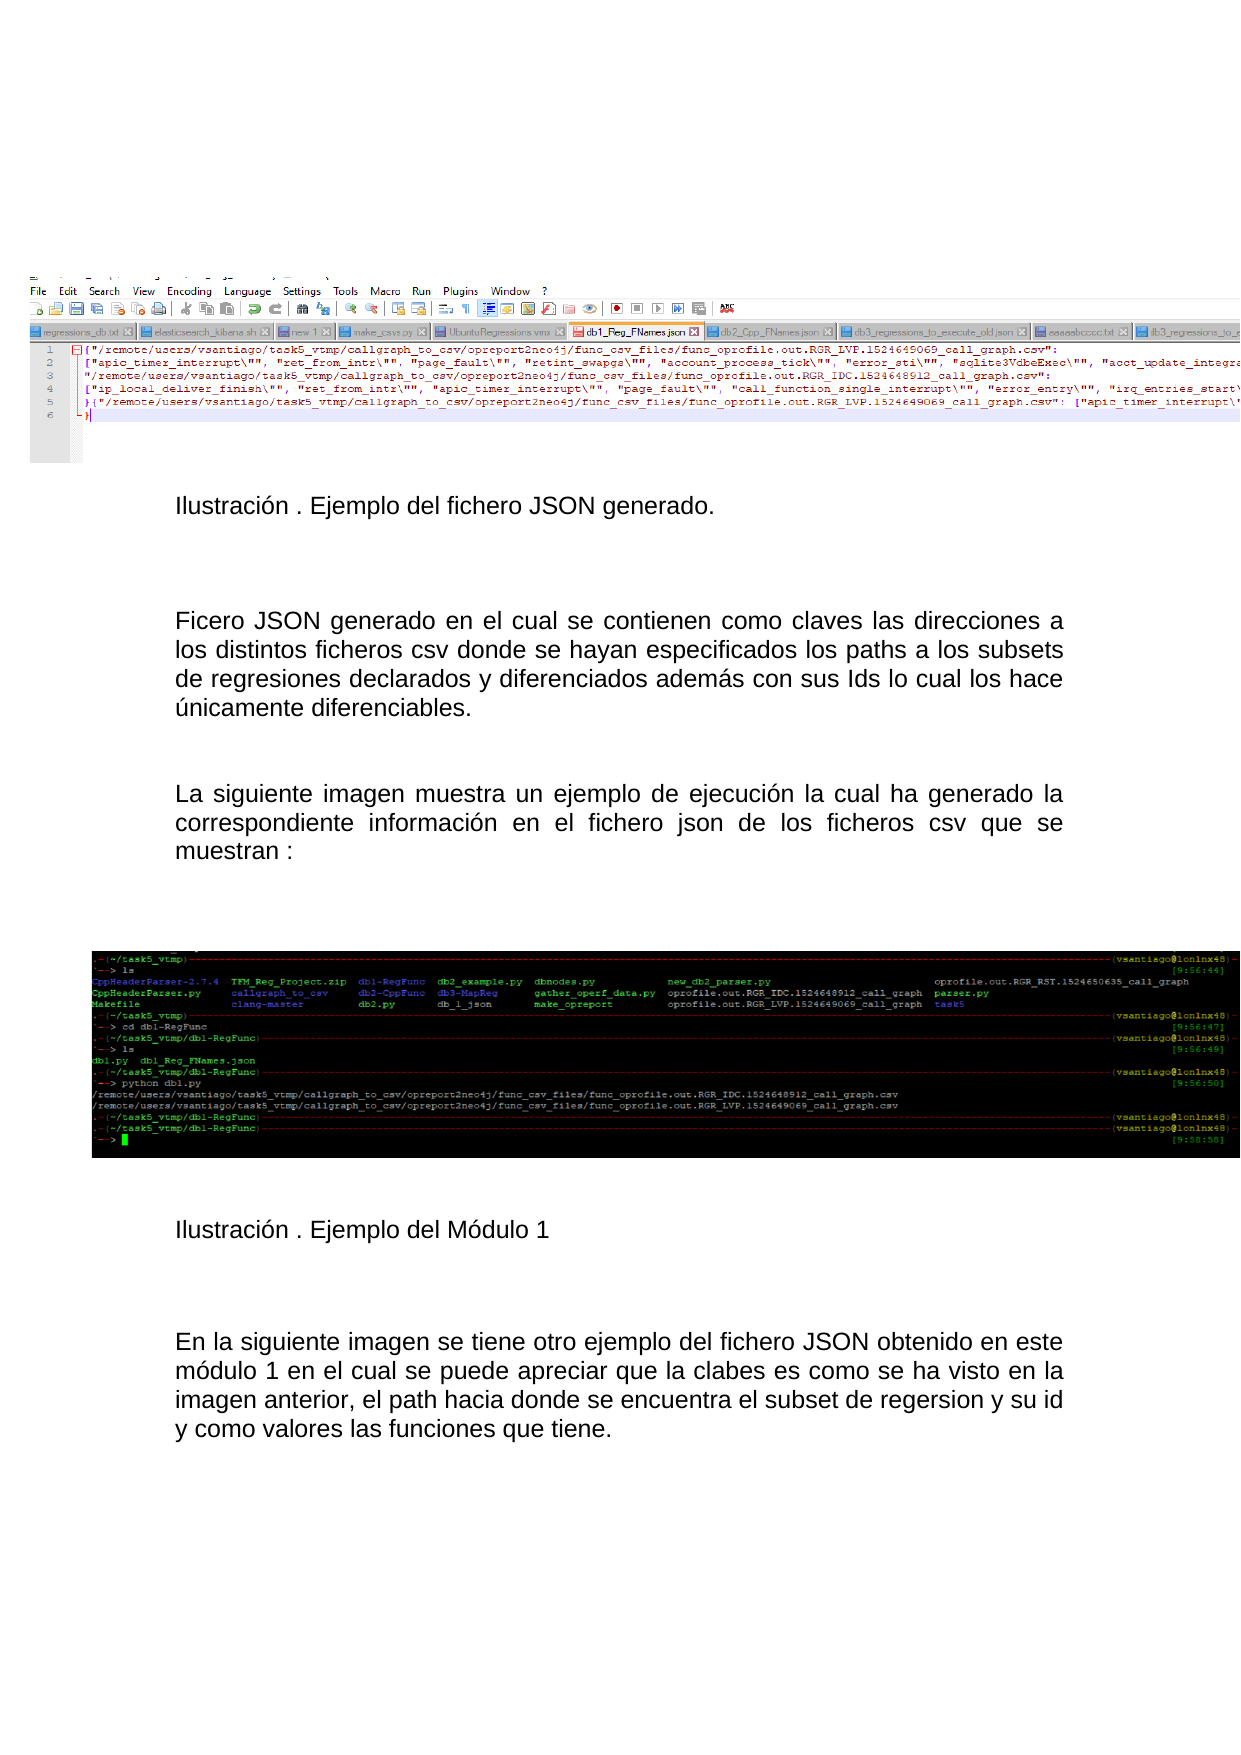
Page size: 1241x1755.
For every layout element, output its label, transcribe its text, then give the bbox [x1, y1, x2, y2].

text En la siguiente imagen se tiene otro ejemplo del fichero JSON obtenido en este módulo 1 en el cual se puede apreciar que la clabes es como se ha visto en la imagen anterior, el path hacia donde se encuentra el subset de regersion y su id y como valores las funciones que tiene. [175, 1327, 1065, 1442]
text La siguiente imagen muestra un ejemplo de ejecución la cual ha generado la correspondiente información en el fichero json de los ficheros csv que se muestran : [175, 779, 1065, 865]
text Ficero JSON generado en el cual se contienen como claves las direcciones a los distintos ficheros csv donde se hayan especificados los paths a los subsets de regresiones declarados y diferenciados además con sus Ids lo cual los hace únicamente diferenciables. [175, 606, 1065, 721]
text Ilustración . Ejemplo del Módulo 1 [175, 1215, 1065, 1243]
picture [91, 951, 1241, 1158]
text Ilustración . Ejemplo del fichero JSON generado. [175, 491, 1065, 520]
picture [29, 277, 1240, 463]
